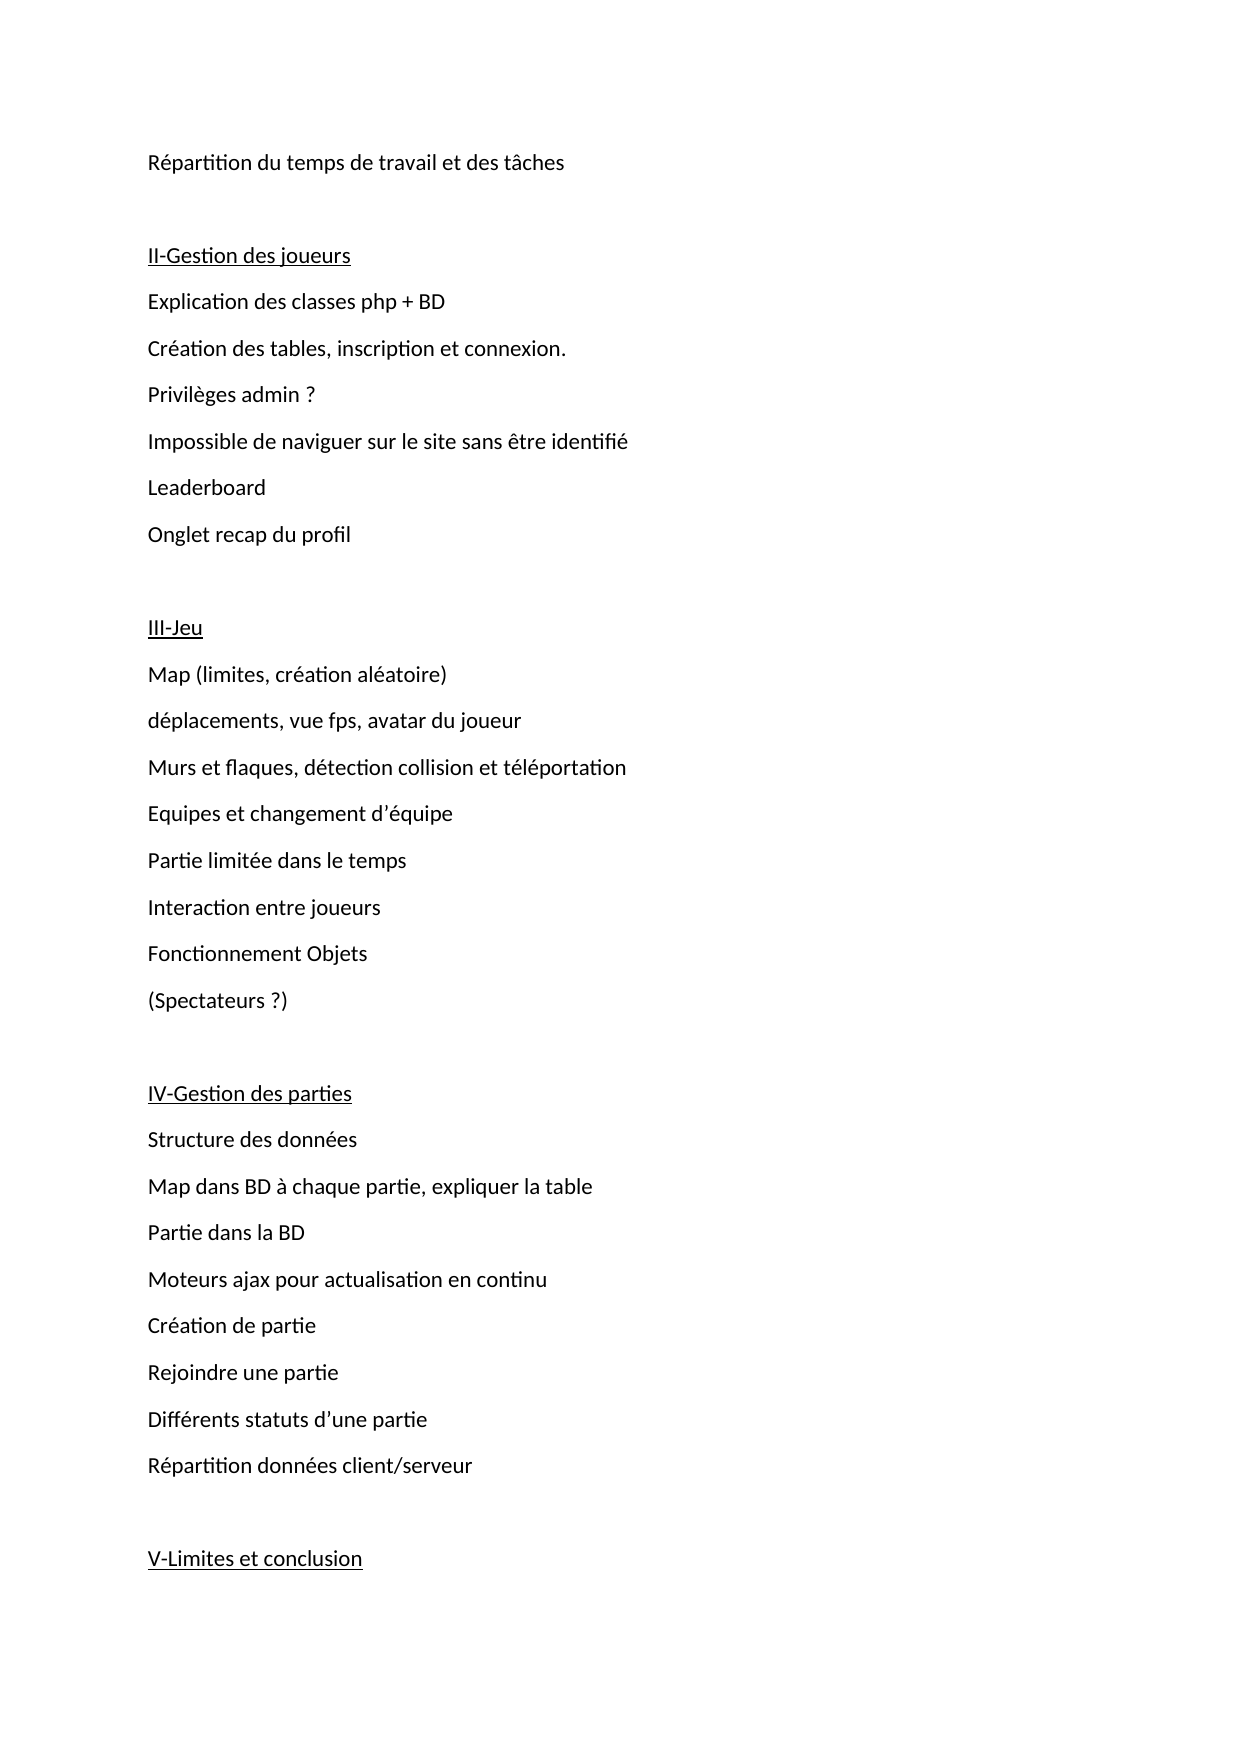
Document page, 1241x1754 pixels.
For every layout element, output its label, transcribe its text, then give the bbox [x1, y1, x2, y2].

text Leaderboard [148, 473, 1093, 502]
text Structure des données [148, 1125, 1093, 1153]
text Répartition données client/serveur [148, 1451, 1093, 1479]
text Onglet recap du profil [148, 520, 1093, 548]
text Interaction entre joueurs [148, 893, 1093, 921]
text Fonctionnement Objets [148, 939, 1093, 967]
text Rejoindre une partie [148, 1358, 1093, 1386]
text (Spectateurs ?) [148, 986, 1093, 1014]
text Map dans BD à chaque partie, expliquer la table [148, 1172, 1093, 1200]
text Répartition du temps de travail et des tâches [148, 148, 1093, 176]
text Partie dans la BD [148, 1218, 1093, 1247]
text Moteurs ajax pour actualisation en continu [148, 1265, 1093, 1293]
text V-Limites et conclusion [148, 1544, 1093, 1572]
text IV-Gestion des parties [148, 1079, 1093, 1107]
text Murs et flaques, détection collision et téléportation [148, 753, 1093, 781]
text Partie limitée dans le temps [148, 846, 1093, 874]
text déplacements, vue fps, avatar du joueur [148, 706, 1093, 734]
text Map (limites, création aléatoire) [148, 660, 1093, 688]
text Création de partie [148, 1312, 1093, 1340]
text Explication des classes php + BD [148, 287, 1093, 315]
text II-Gestion des joueurs [148, 241, 1093, 269]
text Différents statuts d’une partie [148, 1405, 1093, 1433]
text Equipes et changement d’équipe [148, 799, 1093, 827]
text Privilèges admin ? [148, 380, 1093, 408]
text III-Jeu [148, 613, 1093, 641]
text Création des tables, inscription et connexion. [148, 334, 1093, 362]
text Impossible de naviguer sur le site sans être identifié [148, 427, 1093, 455]
